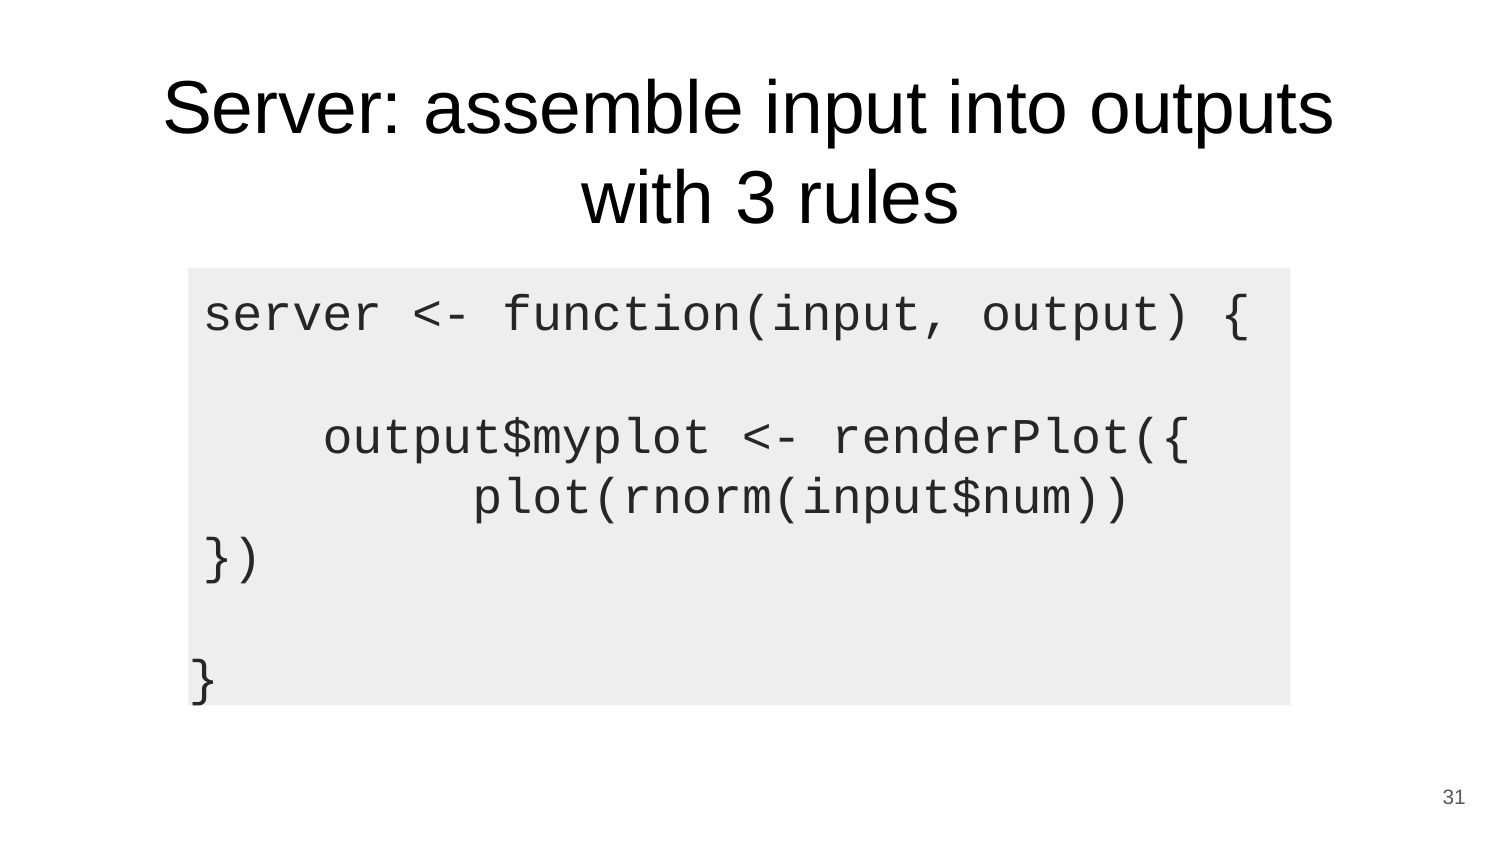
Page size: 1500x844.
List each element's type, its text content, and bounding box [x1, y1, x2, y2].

title Server: assemble input into outputs with 3 rules [160, 56, 1339, 239]
text_box server <- function(input, output) { output$myplot <- renderPlot({ plot(rnorm(input$num)) }) } [188, 267, 1291, 706]
slide_number [1438, 783, 1470, 844]
